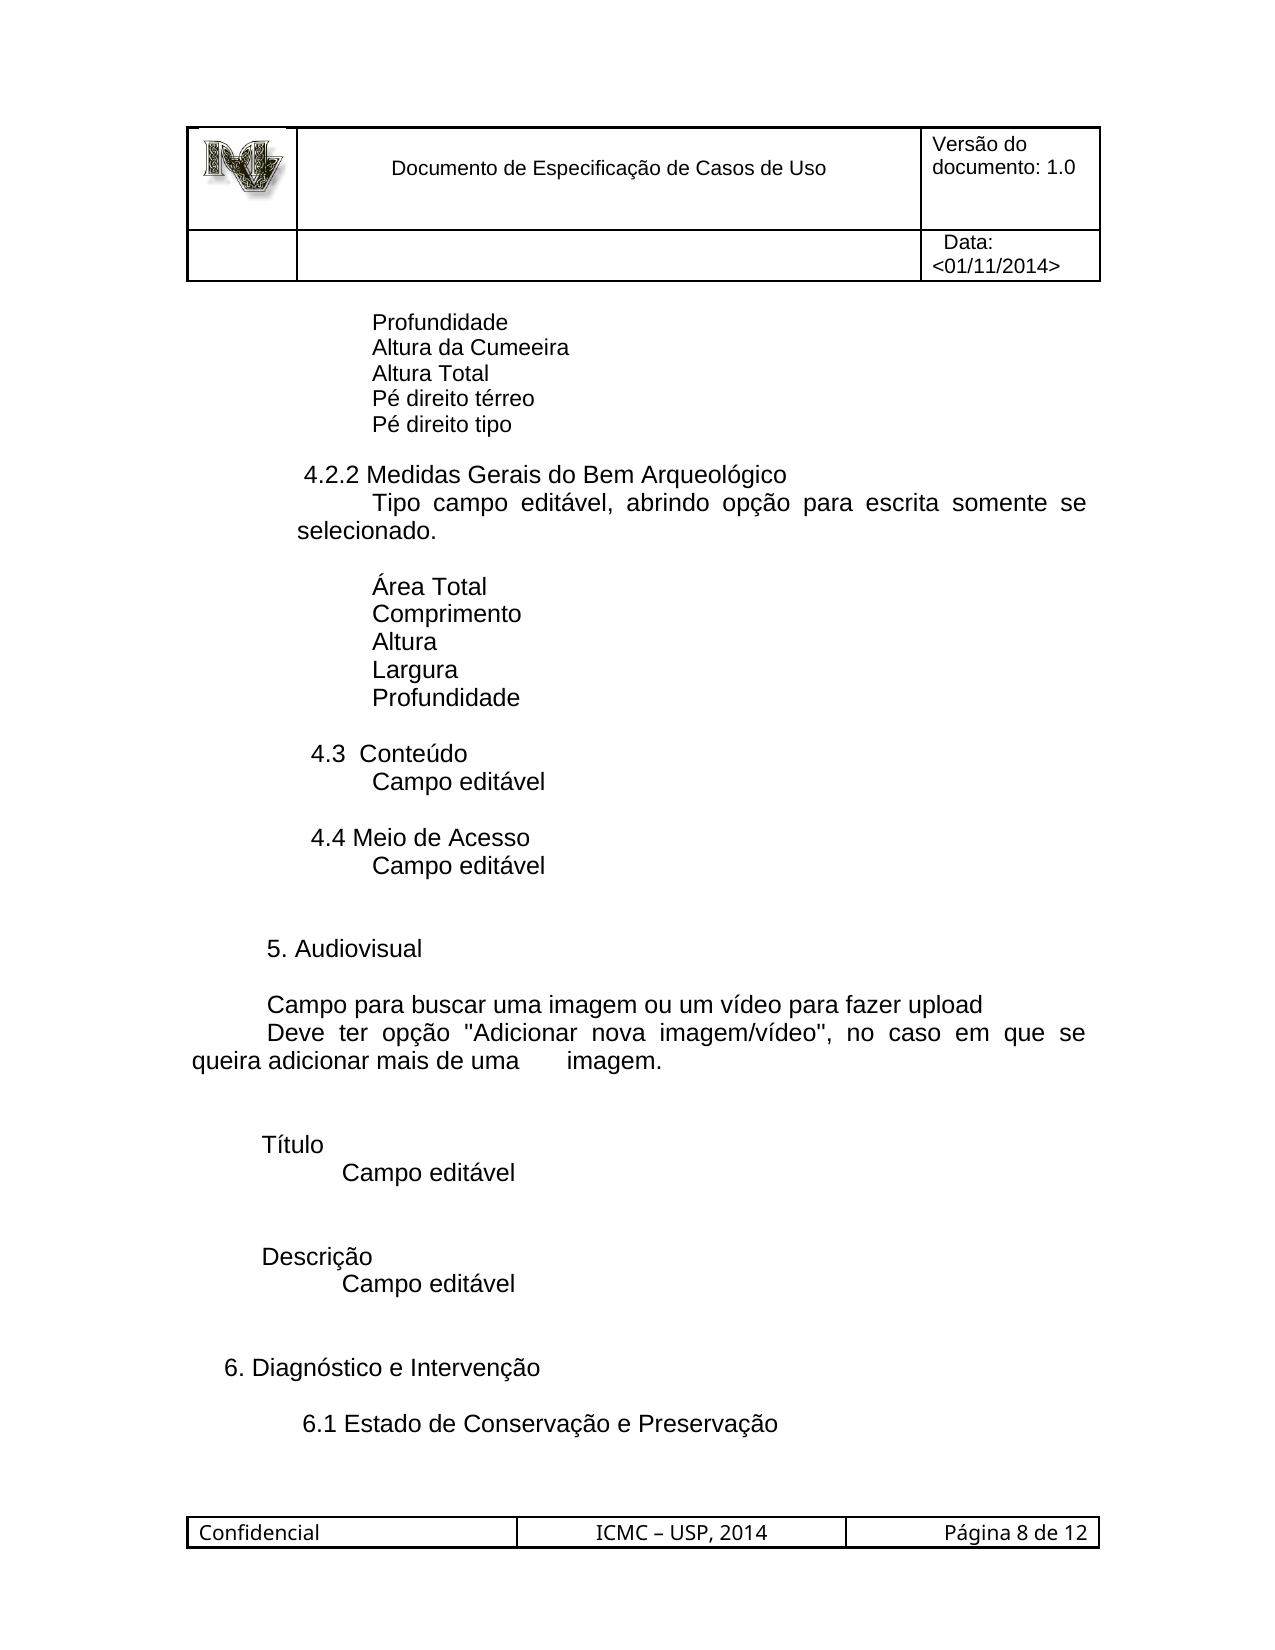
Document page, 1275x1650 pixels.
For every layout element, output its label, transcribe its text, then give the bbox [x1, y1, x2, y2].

text Profundidade [192, 684, 1087, 712]
text Pé direito tipo [192, 412, 1087, 437]
text Campo editável [192, 768, 1087, 796]
text Largura [192, 656, 1087, 684]
text Altura [192, 628, 1087, 656]
text 6. Diagnóstico e Intervenção [224, 1354, 1087, 1382]
text 6.1 Estado de Conservação e Preservação [224, 1410, 1087, 1438]
text 4.2.2 Medidas Gerais do Bem Arqueológico [192, 461, 1087, 488]
text Campo editável [192, 1270, 1087, 1298]
text 5. Audiovisual [192, 935, 1087, 963]
text Campo editável [192, 1158, 1087, 1186]
text Deve ter opção ''Adicionar nova imagem/vídeo'', no caso em que se queira adicionar mais de uma imagem. [192, 1019, 1087, 1075]
text Altura da Cumeeira [192, 335, 1087, 361]
text Pé direito térreo [192, 386, 1087, 412]
text 4.4 Meio de Acesso [192, 823, 1087, 851]
text Comprimento [192, 600, 1087, 628]
picture [198, 128, 286, 204]
text Área Total [192, 572, 1087, 600]
text Altura Total [192, 361, 1087, 386]
text Tipo campo editável, abrindo opção para escrita somente se selecionado. [192, 488, 1087, 544]
text 4.3 Conteúdo [192, 740, 1087, 768]
text Título [192, 1131, 1087, 1158]
text Profundidade [192, 309, 1087, 335]
text Campo para buscar uma imagem ou um vídeo para fazer upload [192, 991, 1087, 1019]
text Descrição [192, 1242, 1087, 1270]
text Campo editável [192, 851, 1087, 879]
